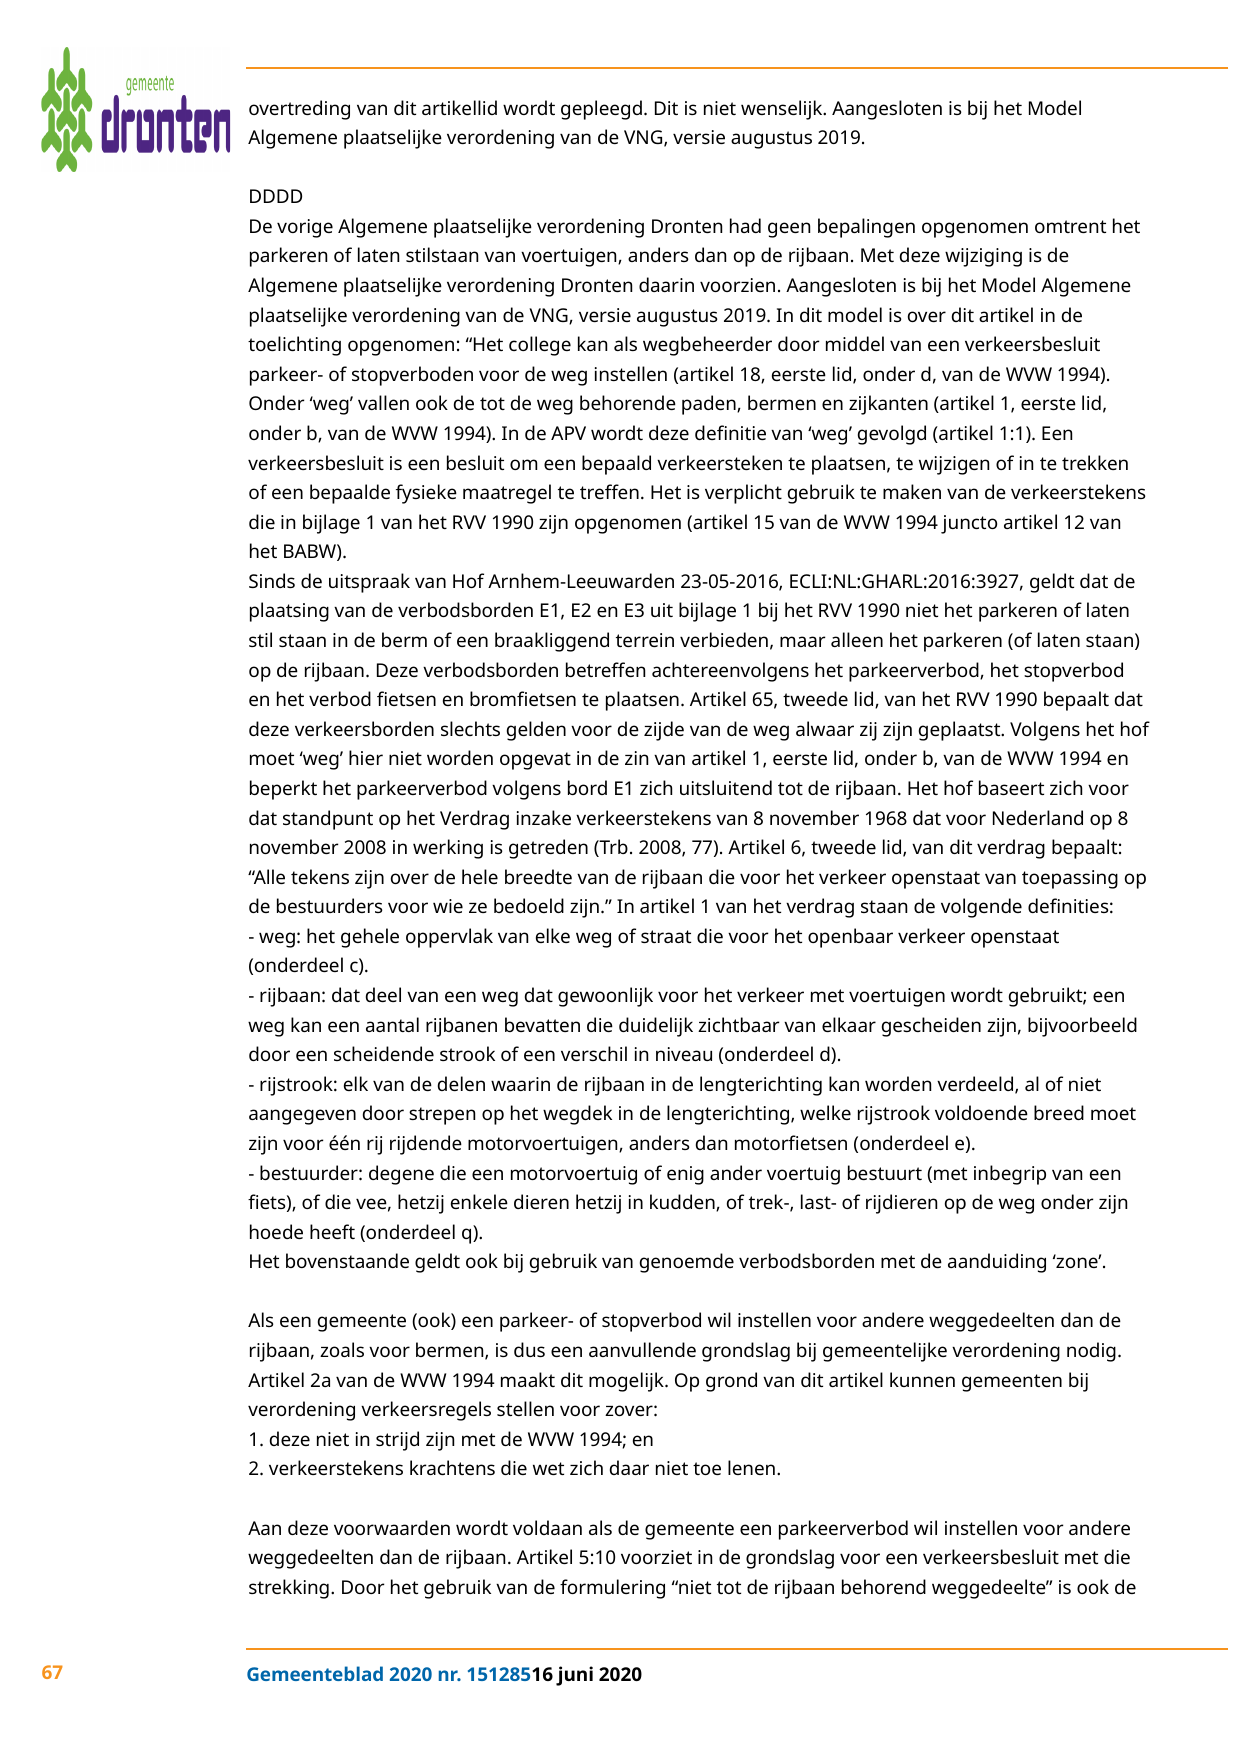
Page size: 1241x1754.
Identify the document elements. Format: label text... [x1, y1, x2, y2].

text Aan deze voorwaarden wordt voldaan als de gemeente een parkeerverbod wil instellen voor andere weggedeelten dan de rijbaan. Artikel 5:10 voorziet in de grondslag voor een verkeersbesluit met die strekking. Door het gebruik van de formulering “niet tot de rijbaan behorend weggedeelte” is ook de [248, 1515, 1152, 1600]
text 2. verkeerstekens krachtens die wet zich daar niet toe lenen. [248, 1456, 1152, 1481]
text overtreding van dit artikellid wordt gepleegd. Dit is niet wenselijk. Aangesloten is bij het Model Algemene plaatselijke verordening van de VNG, versie augustus 2019. [248, 95, 1152, 150]
picture [41, 47, 231, 172]
text 1. deze niet in strijd zijn met de WVW 1994; en [248, 1426, 1152, 1452]
text - rijstrook: elk van de delen waarin de rijbaan in de lengterichting kan worden verdeeld, al of niet aangegeven door strepen op het wegdek in de lengterichting, welke rijstrook voldoende breed moet zijn voor één rij rijdende motorvoertuigen, anders dan motorfietsen (onderdeel e). [248, 1071, 1152, 1156]
text DDDD [248, 183, 1152, 209]
text - weg: het gehele oppervlak van elke weg of straat die voor het openbaar verkeer openstaat (onderdeel c). [248, 923, 1152, 978]
text - rijbaan: dat deel van een weg dat gewoonlijk voor het verkeer met voertuigen wordt gebruikt; een weg kan een aantal rijbanen bevatten die duidelijk zichtbaar van elkaar gescheiden zijn, bijvoorbeeld door een scheidende strook of een verschil in niveau (onderdeel d). [248, 982, 1152, 1067]
text Als een gemeente (ook) een parkeer- of stopverbod wil instellen voor andere weggedeelten dan de rijbaan, zoals voor bermen, is dus een aanvullende grondslag bij gemeentelijke verordening nodig. Artikel 2a van de WVW 1994 maakt dit mogelijk. Op grond van dit artikel kunnen gemeenten bij verordening verkeersregels stellen voor zover: [248, 1308, 1152, 1422]
text Het bovenstaande geldt ook bij gebruik van genoemde verbodsborden met de aanduiding ‘zone’. [248, 1248, 1152, 1274]
text De vorige Algemene plaatselijke verordening Dronten had geen bepalingen opgenomen omtrent het parkeren of laten stilstaan van voertuigen, anders dan op de rijbaan. Met deze wijziging is de Algemene plaatselijke verordening Dronten daarin voorzien. Aangesloten is bij het Model Algemene plaatselijke verordening van de VNG, versie augustus 2019. In dit model is over dit artikel in de toelichting opgenomen: “Het college kan als wegbeheerder door middel van een verkeersbesluit parkeer- of stopverboden voor de weg instellen (artikel 18, eerste lid, onder d, van de WVW 1994). Onder ‘weg’ vallen ook de tot de weg behorende paden, bermen en zijkanten (artikel 1, eerste lid, onder b, van de WVW 1994). In de APV wordt deze definitie van ‘weg’ gevolgd (artikel 1:1). Een verkeersbesluit is een besluit om een bepaald verkeersteken te plaatsen, te wijzigen of in te trekken of een bepaalde fysieke maatregel te treffen. Het is verplicht gebruik te maken van de verkeerstekens die in bijlage 1 van het RVV 1990 zijn opgenomen (artikel 15 van de WVW 1994 juncto artikel 12 van het BABW). [248, 213, 1152, 564]
text - bestuurder: degene die een motorvoertuig of enig ander voertuig bestuurt (met inbegrip van een fiets), of die vee, hetzij enkele dieren hetzij in kudden, of trek-, last- of rijdieren op de weg onder zijn hoede heeft (onderdeel q). [248, 1160, 1152, 1245]
text Sinds de uitspraak van Hof Arnhem-Leeuwarden 23-05-2016, ECLI:NL:GHARL:2016:3927, geldt dat de plaatsing van de verbodsborden E1, E2 en E3 uit bijlage 1 bij het RVV 1990 niet het parkeren of laten stil staan in de berm of een braakliggend terrein verbieden, maar alleen het parkeren (of laten staan) op de rijbaan. Deze verbodsborden betreffen achtereenvolgens het parkeerverbod, het stopverbod en het verbod fietsen en bromfietsen te plaatsen. Artikel 65, tweede lid, van het RVV 1990 bepaalt dat deze verkeersborden slechts gelden voor de zijde van de weg alwaar zij zijn geplaatst. Volgens het hof moet ‘weg’ hier niet worden opgevat in de zin van artikel 1, eerste lid, onder b, van de WVW 1994 en beperkt het parkeerverbod volgens bord E1 zich uitsluitend tot de rijbaan. Het hof baseert zich voor dat standpunt op het Verdrag inzake verkeerstekens van 8 november 1968 dat voor Nederland op 8 november 2008 in werking is getreden (Trb. 2008, 77). Artikel 6, tweede lid, van dit verdrag bepaalt: “Alle tekens zijn over de hele breedte van de rijbaan die voor het verkeer openstaat van toepassing op de bestuurders voor wie ze bedoeld zijn.” In artikel 1 van het verdrag staan de volgende definities: [248, 568, 1152, 919]
